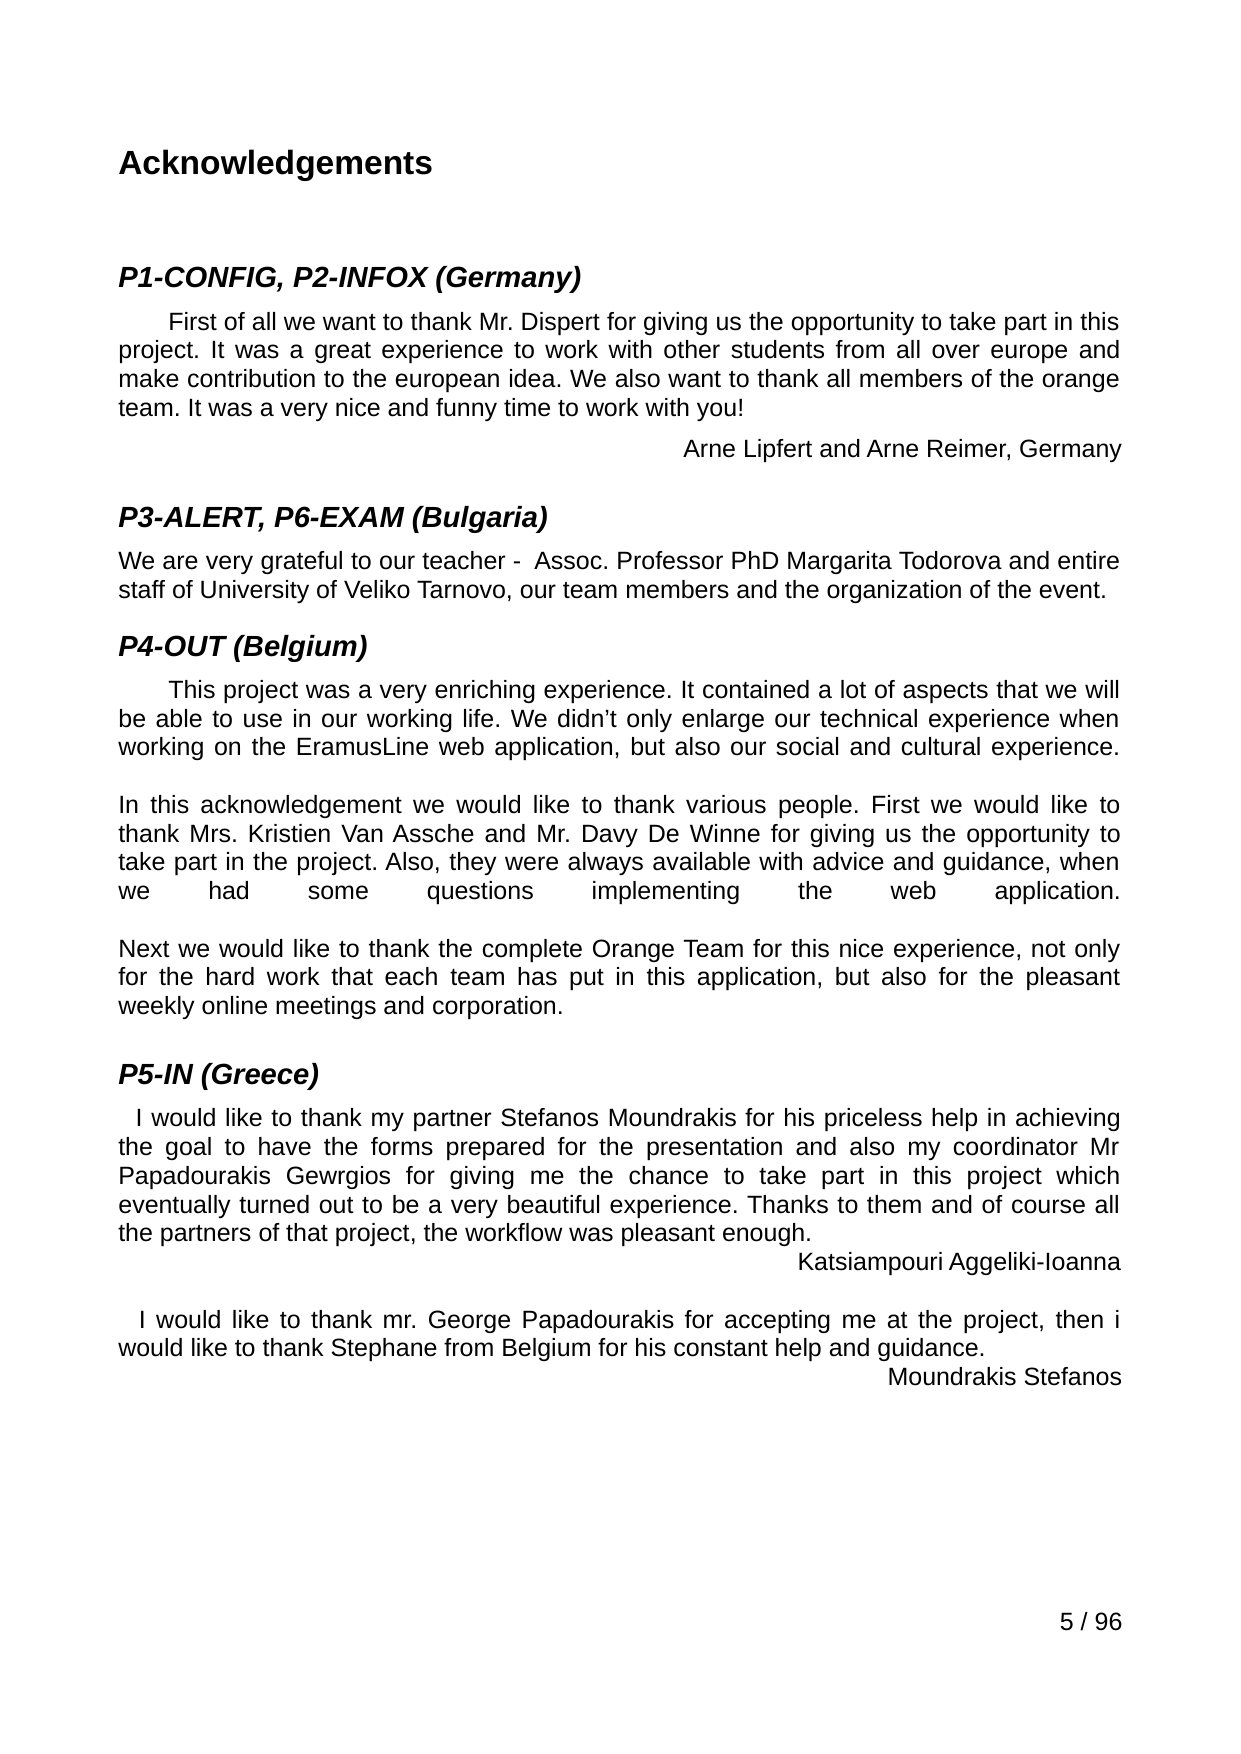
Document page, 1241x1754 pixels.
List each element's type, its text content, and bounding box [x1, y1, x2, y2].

subtitle P4-OUT (Belgium) [118, 629, 1122, 662]
subtitle Acknowledgements [118, 143, 1122, 182]
text This project was a very enriching experience. It contained a lot of aspects that we will be able to use in our working life. We didn’t only enlarge our technical experience when working on the EramusLine web application, but also our social and cultural experience. In this acknowledgement we would like to thank various people. First we would like to thank Mrs. Kristien Van Assche and Mr. Davy De Winne for giving us the opportunity to take part in the project. Also, they were always available with advice and guidance, when we had some questions implementing the web application. Next we would like to thank the complete Orange Team for this nice experience, not only for the hard work that each team has put in this application, but also for the pleasant weekly online meetings and corporation. [118, 675, 1122, 1020]
text We are very grateful to our teacher - Assoc. Professor PhD Margarita Todorova and entire staff of University of Veliko Tarnovo, our team members and the organization of the event. [118, 546, 1122, 604]
subtitle P3-ALERT, P6-EXAM (Bulgaria) [118, 500, 1122, 534]
text First of all we want to thank Mr. Dispert for giving us the opportunity to take part in this project. It was a great experience to work with other students from all over europe and make contribution to the european idea. We also want to thank all members of the orange team. It was a very nice and funny time to work with you! [118, 307, 1122, 422]
text I would like to thank my partner Stefanos Moundrakis for his priceless help in achieving the goal to have the forms prepared for the presentation and also my coordinator Mr Papadourakis Gewrgios for giving me the chance to take part in this project which eventually turned out to be a very beautiful experience. Thanks to them and of course all the partners of that project, the workflow was pleasant enough. [118, 1103, 1122, 1247]
subtitle P1-CONFIG, P2-INFOX (Germany) [118, 261, 1122, 294]
text Moundrakis Stefanos [118, 1362, 1122, 1391]
text I would like to thank mr. George Papadourakis for accepting me at the project, then i would like to thank Stephane from Belgium for his constant help and guidance. [118, 1305, 1122, 1362]
text Katsiampouri Aggeliki-Ioanna [118, 1247, 1122, 1276]
text Arne Lipfert and Arne Reimer, Germany [118, 434, 1122, 463]
subtitle P5-IN (Greece) [118, 1057, 1122, 1091]
